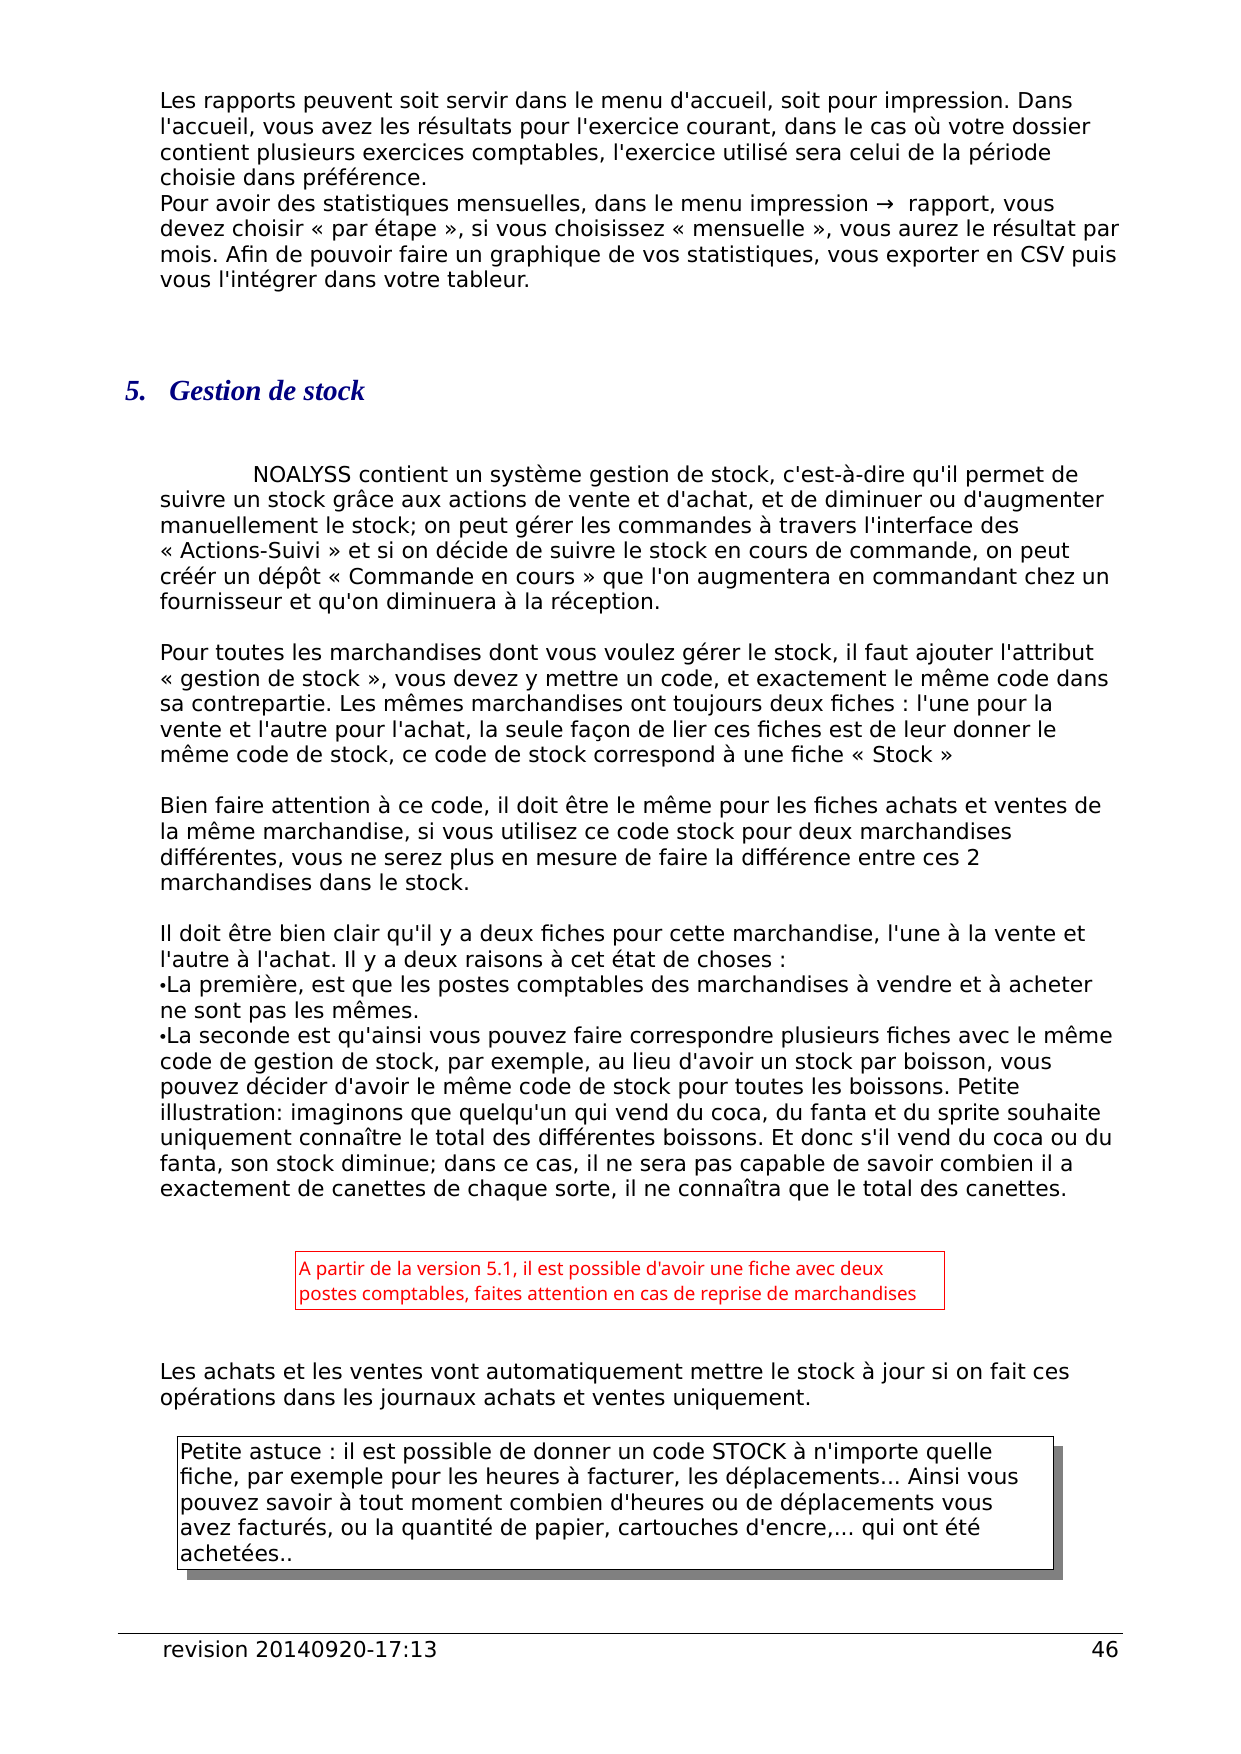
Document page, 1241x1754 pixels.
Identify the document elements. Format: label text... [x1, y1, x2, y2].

list La seconde est qu'ainsi vous pouvez faire correspondre plusieurs fiches avec le même code de gestion de stock, par exemple, au lieu d'avoir un stock par boisson, vous pouvez décider d'avoir le même code de stock pour toutes les boissons. Petite illustration: imaginons que quelqu'un qui vend du coca, du fanta et du sprite souhaite uniquement connaître le total des différentes boissons. Et donc s'il vend du coca ou du fanta, son stock diminue; dans ce cas, il ne sera pas capable de savoir combien il a exactement de canettes de chaque sorte, il ne connaîtra que le total des canettes. [159, 1023, 1123, 1202]
text Bien faire attention à ce code, il doit être le même pour les fiches achats et ventes de la même marchandise, si vous utilisez ce code stock pour deux marchandises différentes, vous ne serez plus en mesure de faire la différence entre ces 2 marchandises dans le stock. [159, 793, 1123, 896]
list La première, est que les postes comptables des marchandises à vendre et à acheter ne sont pas les mêmes. [159, 972, 1123, 1023]
subtitle Gestion de stock [117, 373, 1123, 407]
text A partir de la version 5.1, il est possible d'avoir une fiche avec deux postes comptables, faites attention en cas de reprise de marchandises [296, 1252, 944, 1309]
text Il doit être bien clair qu'il y a deux fiches pour cette marchandise, l'une à la vente et l'autre à l'achat. Il y a deux raisons à cet état de choses : [159, 921, 1123, 972]
text NOALYSS contient un système gestion de stock, c'est-à-dire qu'il permet de suivre un stock grâce aux actions de vente et d'achat, et de diminuer ou d'augmenter manuellement le stock; on peut gérer les commandes à travers l'interface des « Actions-Suivi » et si on décide de suivre le stock en cours de commande, on peut créér un dépôt « Commande en cours » que l'on augmentera en commandant chez un fournisseur et qu'on diminuera à la réception. [159, 462, 1123, 615]
text Les achats et les ventes vont automatiquement mettre le stock à jour si on fait ces opérations dans les journaux achats et ventes uniquement. [159, 1359, 1123, 1410]
text Petite astuce : il est possible de donner un code STOCK à n'importe quelle fiche, par exemple pour les heures à facturer, les déplacements... Ainsi vous pouvez savoir à tout moment combien d'heures ou de déplacements vous avez facturés, ou la quantité de papier, cartouches d'encre,... qui ont été achetées.. [178, 1437, 1053, 1569]
text Pour avoir des statistiques mensuelles, dans le menu impression → rapport, vous devez choisir « par étape », si vous choisissez « mensuelle », vous aurez le résultat par mois. Afin de pouvoir faire un graphique de vos statistiques, vous exporter en CSV puis vous l'intégrer dans votre tableur. [159, 191, 1123, 293]
text Les rapports peuvent soit servir dans le menu d'accueil, soit pour impression. Dans l'accueil, vous avez les résultats pour l'exercice courant, dans le cas où votre dossier contient plusieurs exercices comptables, l'exercice utilisé sera celui de la période choisie dans préférence. [159, 88, 1123, 191]
text Pour toutes les marchandises dont vous voulez gérer le stock, il faut ajouter l'attribut « gestion de stock », vous devez y mettre un code, et exactement le même code dans sa contrepartie. Les mêmes marchandises ont toujours deux fiches : l'une pour la vente et l'autre pour l'achat, la seule façon de lier ces fiches est de leur donner le même code de stock, ce code de stock correspond à une fiche « Stock » [159, 640, 1123, 768]
